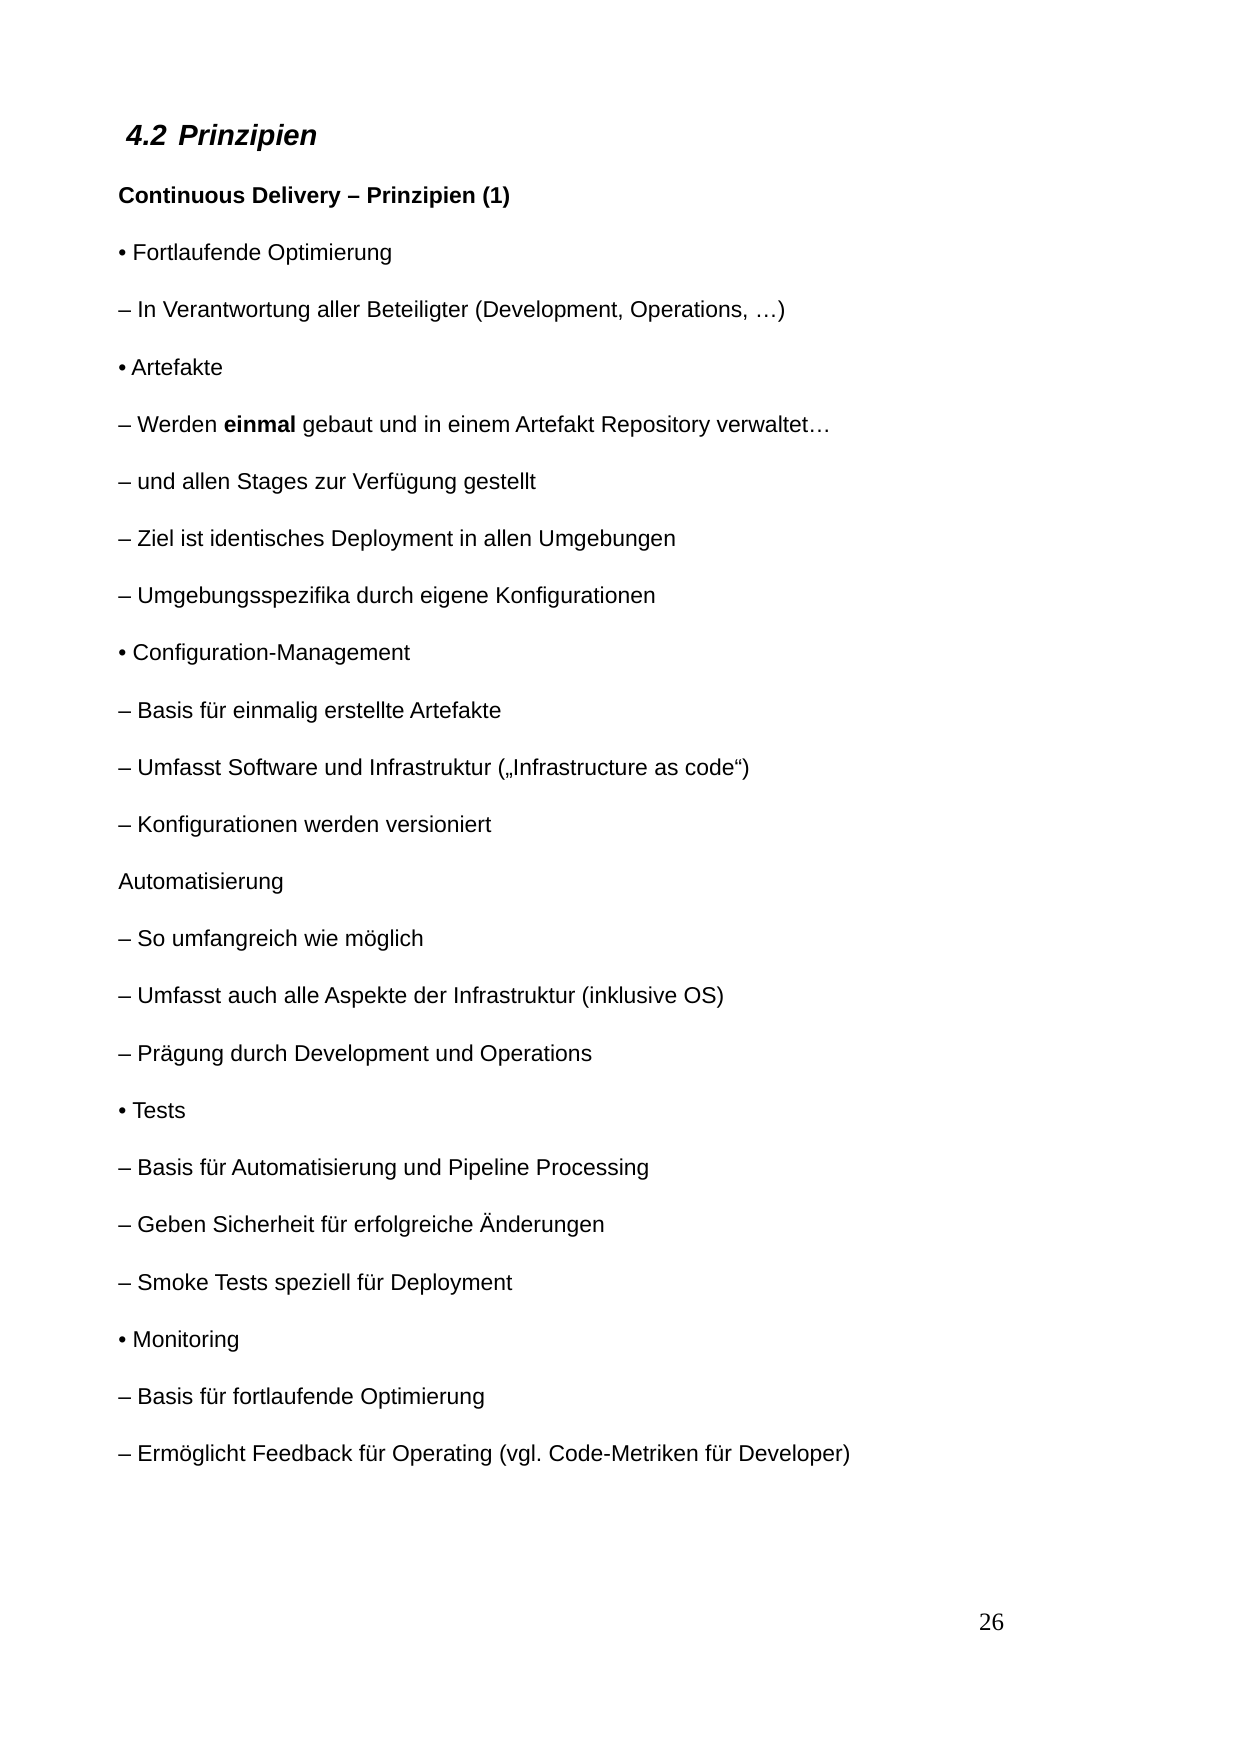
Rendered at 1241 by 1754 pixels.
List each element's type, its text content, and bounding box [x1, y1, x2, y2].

text • Fortlaufende Optimierung [118, 239, 1004, 265]
text – So umfangreich wie möglich [118, 925, 1004, 952]
text – Geben Sicherheit für erfolgreiche Änderungen [118, 1211, 1004, 1238]
text – Smoke Tests speziell für Deployment [118, 1268, 1004, 1295]
text – Konfigurationen werden versioniert [118, 811, 1004, 837]
text – In Verantwortung aller Beteiligter (Development, Operations, …) [118, 296, 1004, 323]
text – Werden einmal gebaut und in einem Artefakt Repository verwaltet… [118, 411, 1004, 437]
text – Ermöglicht Feedback für Operating (vgl. Code-Metriken für Developer) [118, 1440, 1004, 1466]
text – Prägung durch Development und Operations [118, 1040, 1004, 1066]
text – Umgebungsspezifika durch eigene Konfigurationen [118, 582, 1004, 608]
subtitle Prinzipien [118, 118, 1004, 152]
text – Basis für fortlaufende Optimierung [118, 1383, 1004, 1409]
text Continuous Delivery – Prinzipien (1) [118, 182, 1004, 208]
text – Basis für Automatisierung und Pipeline Processing [118, 1154, 1004, 1180]
text Automatisierung [118, 868, 1004, 894]
text • Monitoring [118, 1326, 1004, 1352]
text – Ziel ist identisches Deployment in allen Umgebungen [118, 525, 1004, 551]
text • Tests [118, 1097, 1004, 1123]
text – Umfasst auch alle Aspekte der Infrastruktur (inklusive OS) [118, 982, 1004, 1009]
text – und allen Stages zur Verfügung gestellt [118, 468, 1004, 494]
text – Basis für einmalig erstellte Artefakte [118, 697, 1004, 723]
text • Artefakte [118, 353, 1004, 380]
text • Configuration-Management [118, 639, 1004, 666]
text – Umfasst Software und Infrastruktur („Infrastructure as code“) [118, 754, 1004, 780]
